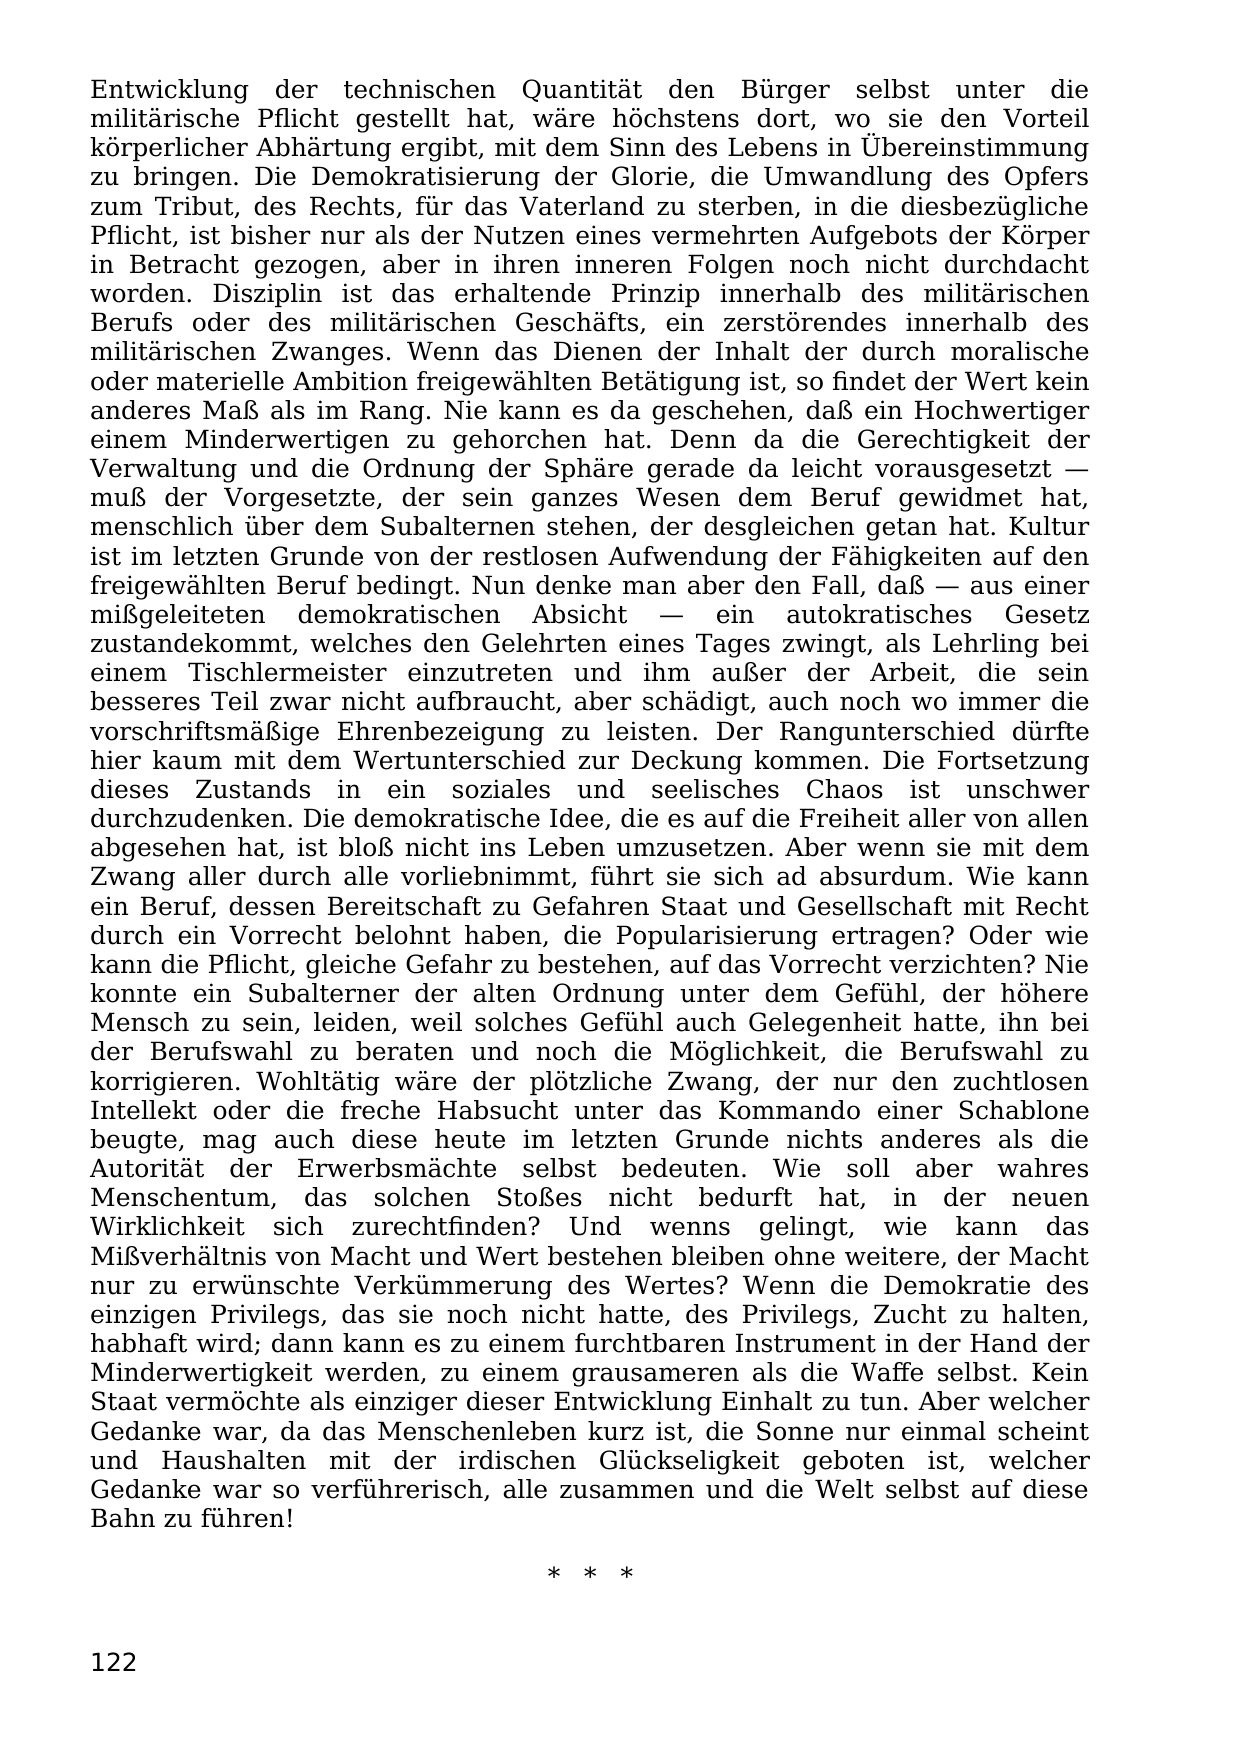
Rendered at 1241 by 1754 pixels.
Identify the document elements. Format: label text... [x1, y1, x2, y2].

text * * * [90, 1562, 1091, 1592]
text Entwicklung der technischen Quantität den Bürger selbst unter die militärische Pflicht gestellt hat, wäre höchstens dort, wo sie den Vorteil körperlicher Abhärtung ergibt, mit dem Sinn des Lebens in Übereinstimmung zu bringen. Die Demokratisierung der Glorie, die Umwandlung des Opfers zum Tribut, des Rechts, für das Vaterland zu sterben, in die diesbezügliche Pflicht, ist bisher nur als der Nutzen eines vermehrten Aufgebots der Körper in Betracht gezogen, aber in ihren inneren Folgen noch nicht durchdacht worden. Disziplin ist das erhaltende Prinzip innerhalb des militärischen Berufs oder des militärischen Geschäfts, ein zerstörendes innerhalb des militärischen Zwanges. Wenn das Dienen der Inhalt der durch moralische oder materielle Ambition freigewählten Betätigung ist, so findet der Wert kein anderes Maß als im Rang. Nie kann es da geschehen, daß ein Hochwertiger einem Minderwertigen zu gehorchen hat. Denn da die Gerechtigkeit der Verwaltung und die Ordnung der Sphäre gerade da leicht vorausgesetzt — muß der Vorgesetzte, der sein ganzes Wesen dem Beruf gewidmet hat, menschlich über dem Subalternen stehen, der desgleichen getan hat. Kultur ist im letzten Grunde von der restlosen Aufwendung der Fähigkeiten auf den freigewählten Beruf bedingt. Nun denke man aber den Fall, daß — aus einer mißgeleiteten demokratischen Absicht — ein autokratisches Gesetz zustandekommt, welches den Gelehrten eines Tages zwingt, als Lehrling bei einem Tischlermeister einzutreten und ihm außer der Arbeit, die sein besseres Teil zwar nicht aufbraucht, aber schädigt, auch noch wo immer die vorschriftsmäßige Ehrenbezeigung zu leisten. Der Rangunterschied dürfte hier kaum mit dem Wertunterschied zur Deckung kommen. Die Fortsetzung dieses Zustands in ein soziales und seelisches Chaos ist unschwer durchzudenken. Die demokratische Idee, die es auf die Freiheit aller von allen abgesehen hat, ist bloß nicht ins Leben umzusetzen. Aber wenn sie mit dem Zwang aller durch alle vorliebnimmt, führt sie sich ad absurdum. Wie kann ein Beruf, dessen Bereitschaft zu Gefahren Staat und Gesellschaft mit Recht durch ein Vorrecht belohnt haben, die Popularisierung ertragen? Oder wie kann die Pflicht, gleiche Gefahr zu bestehen, auf das Vorrecht verzichten? Nie konnte ein Subalterner der alten Ordnung unter dem Gefühl, der höhere Mensch zu sein, leiden, weil solches Gefühl auch Gelegenheit hatte, ihn bei der Berufswahl zu beraten und noch die Möglichkeit, die Berufswahl zu korrigieren. Wohltätig wäre der plötzliche Zwang, der nur den zuchtlosen Intellekt oder die freche Habsucht unter das Kommando einer Schablone beugte, mag auch diese heute im letzten Grunde nichts anderes als die Autorität der Erwerbsmächte selbst bedeuten. Wie soll aber wahres Menschentum, das solchen Stoßes nicht bedurft hat, in der neuen Wirklichkeit sich zurechtfinden? Und wenns gelingt, wie kann das Mißverhältnis von Macht und Wert bestehen bleiben ohne weitere, der Macht nur zu erwünschte Verkümmerung des Wertes? Wenn die Demokratie des einzigen Privilegs, das sie noch nicht hatte, des Privilegs, Zucht zu halten, habhaft wird; dann kann es zu einem furchtbaren Instrument in der Hand der Minderwertigkeit werden, zu einem grausameren als die Waffe selbst. Kein Staat vermöchte als einziger dieser Entwicklung Einhalt zu tun. Aber welcher Gedanke war, da das Menschenleben kurz ist, die Sonne nur einmal scheint und Haushalten mit der irdischen Glückseligkeit geboten ist, welcher Gedanke war so verführerisch, alle zusammen und die Welt selbst auf diese Bahn zu führen! [90, 75, 1091, 1533]
